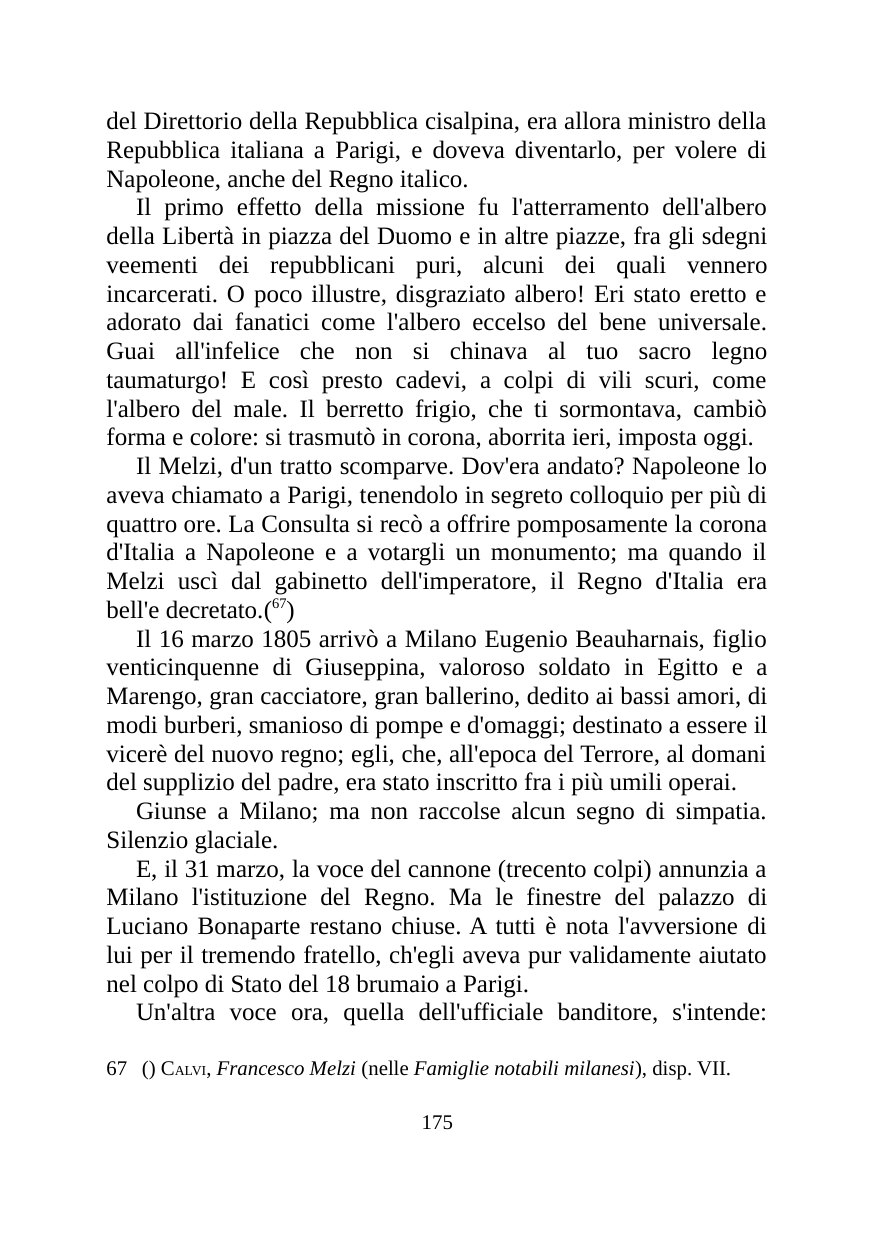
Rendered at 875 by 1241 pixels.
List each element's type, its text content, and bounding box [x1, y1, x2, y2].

text Un'altra voce ora, quella dell'ufficiale banditore, s'intende: [106, 997, 768, 1026]
text Il 16 marzo 1805 arrivò a Milano Eugenio Beauharnais, figlio venticinquenne di Giuseppina, valoroso soldato in Egitto e a Marengo, gran cacciatore, gran ballerino, dedito ai bassi amori, di modi burberi, smanioso di pompe e d'omaggi; destinato a essere il vicerè del nuovo regno; egli, che, all'epoca del Terrore, al domani del supplizio del padre, era stato inscritto fra i più umili operai. [106, 624, 768, 796]
text Il Melzi, d'un tratto scomparve. Dov'era andato? Napoleone lo aveva chiamato a Parigi, tenendolo in segreto colloquio per più di quattro ore. La Consulta si recò a offrire pomposamente la corona d'Italia a Napoleone e a votargli un monumento; ma quando il Melzi uscì dal gabinetto dell'imperatore, il Regno d'Italia era bell'e decretato.() [106, 451, 768, 624]
text Il primo effetto della missione fu l'atterramento dell'albero della Libertà in piazza del Duomo e in altre piazze, fra gli sdegni veementi dei repubblicani puri, alcuni dei quali vennero incarcerati. O poco illustre, disgraziato albero! Eri stato eretto e adorato dai fanatici come l'albero eccelso del bene universale. Guai all'infelice che non si chinava al tuo sacro legno taumaturgo! E così presto cadevi, a colpi di vili scuri, come l'albero del male. Il berretto frigio, che ti sormontava, cambiò forma e colore: si trasmutò in corona, aborrita ieri, imposta oggi. [106, 192, 768, 451]
text E, il 31 marzo, la voce del cannone (trecento colpi) annunzia a Milano l'istituzione del Regno. Ma le finestre del palazzo di Luciano Bonaparte restano chiuse. A tutti è nota l'avversione di lui per il tremendo fratello, ch'egli aveva pur validamente aiutato nel colpo di Stato del 18 brumaio a Parigi. [106, 854, 768, 997]
text del Direttorio della Repubblica cisalpina, era allora ministro della Repubblica italiana a Parigi, e doveva diventarlo, per volere di Napoleone, anche del Regno italico. [106, 106, 768, 192]
text () Calvi, Francesco Melzi (nelle Famiglie notabili milanesi), disp. VII. [106, 1056, 768, 1080]
text Giunse a Milano; ma non raccolse alcun segno di simpatia. Silenzio glaciale. [106, 796, 768, 854]
